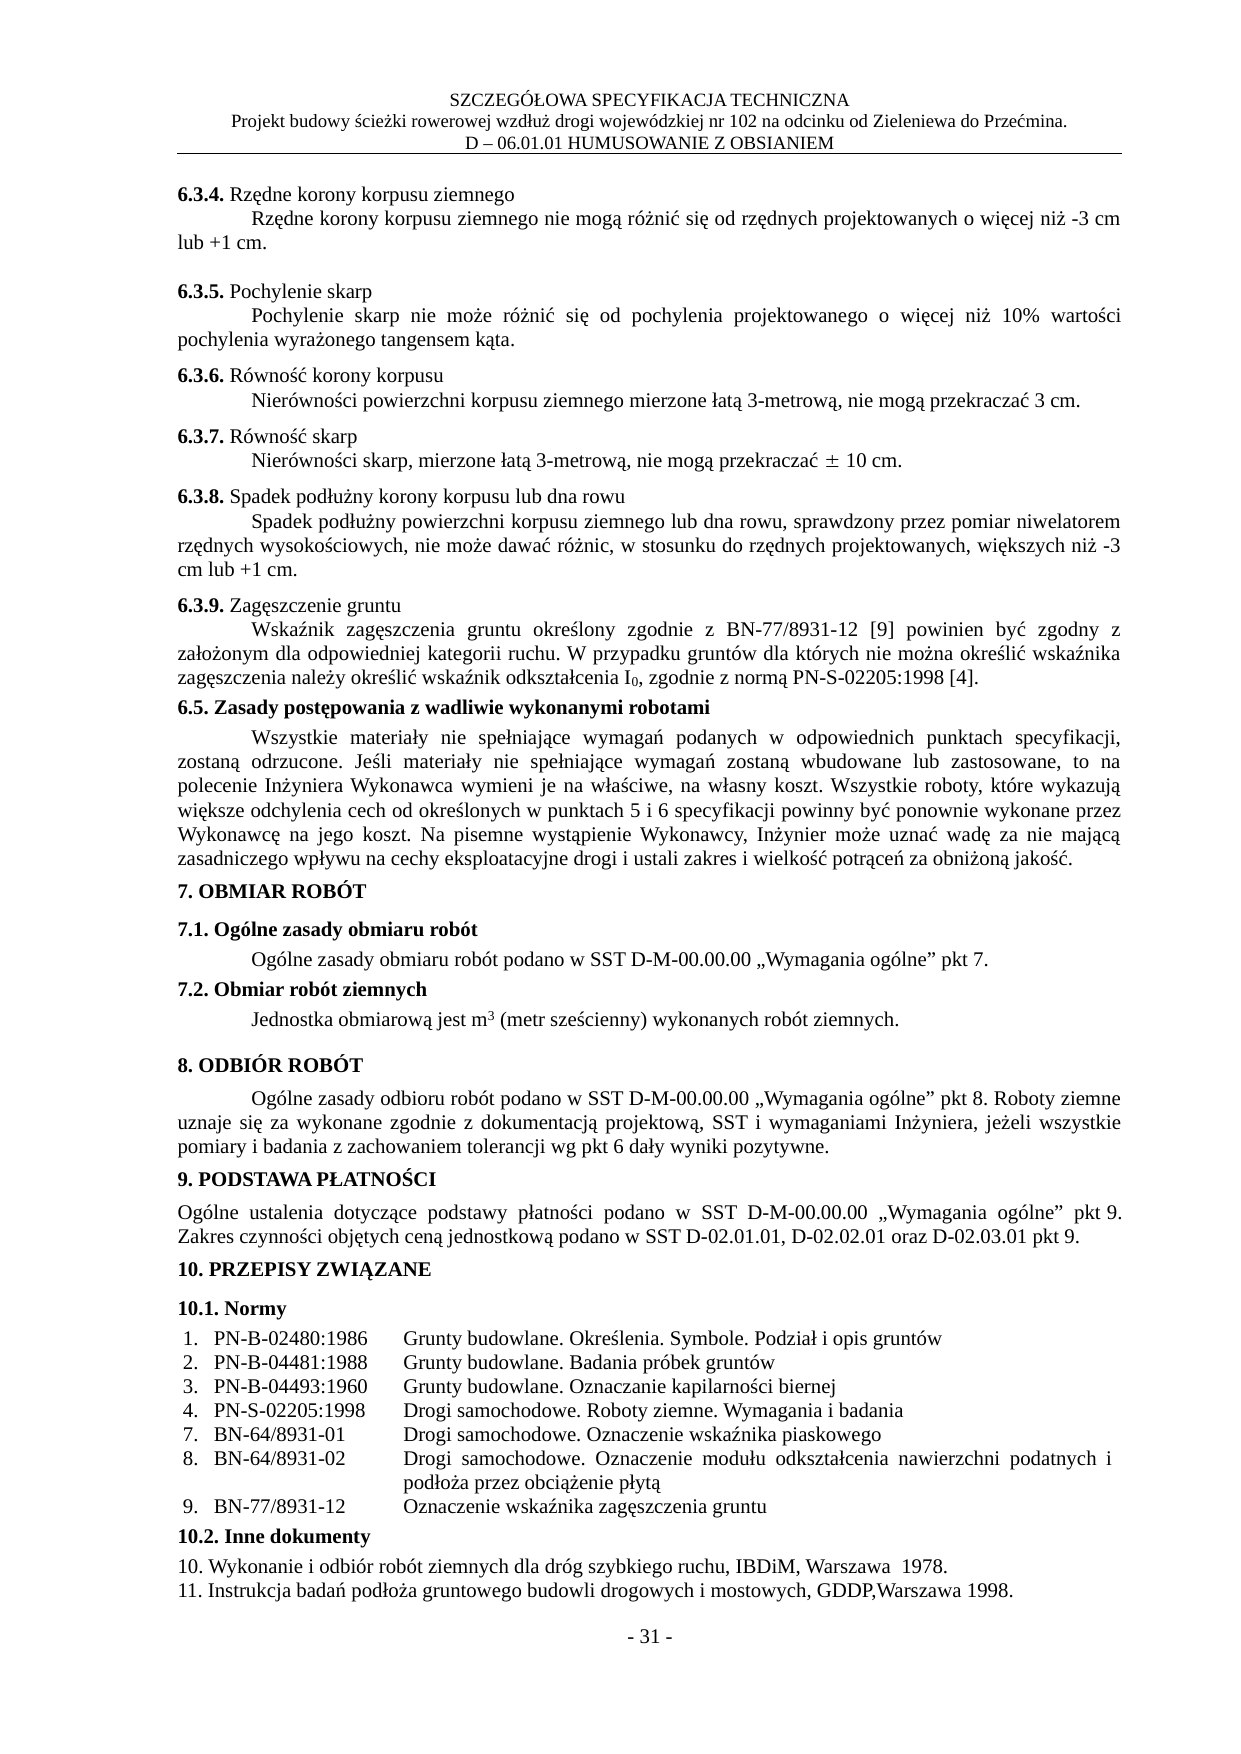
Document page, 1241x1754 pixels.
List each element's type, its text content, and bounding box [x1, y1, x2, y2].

text 6.3.9. Zagęszczenie gruntu [177, 593, 1122, 617]
table_cell 3. [175, 1374, 206, 1398]
subtitle 7.1. Ogólne zasady obmiaru robót [177, 917, 1122, 941]
table_cell 2. [175, 1350, 206, 1374]
table_cell PN-S-02205:1998 [206, 1398, 396, 1422]
table_cell Grunty budowlane. Oznaczanie kapilarności biernej [396, 1374, 1120, 1398]
subtitle 9. podstawa płatności [177, 1167, 1122, 1191]
subtitle 10.2. Inne dokumenty [177, 1524, 1122, 1548]
subtitle 7. obmiar robót [177, 878, 1122, 903]
subtitle 8. odbiór robót [177, 1053, 1122, 1077]
table_cell 7. [175, 1422, 206, 1446]
table_cell 8. [175, 1446, 206, 1494]
text Nierówności skarp, mierzone łatą 3-metrową, nie mogą przekraczać  10 cm. [177, 448, 1122, 472]
table_cell BN-77/8931-12 [206, 1494, 396, 1518]
table_cell PN-B-04481:1988 [206, 1350, 396, 1374]
table_cell Drogi samochodowe. Roboty ziemne. Wymagania i badania [396, 1398, 1120, 1422]
table_cell Drogi samochodowe. Oznaczenie wskaźnika piaskowego [396, 1422, 1120, 1446]
table_header PN-B-02480:1986 [206, 1326, 396, 1349]
text Spadek podłużny powierzchni korpusu ziemnego lub dna rowu, sprawdzony przez pomiar niwelatorem rzędnych wysokościowych, nie może dawać różnic, w stosunku do rzędnych projektowanych, większych niż -3 cm lub +1 cm. [177, 508, 1122, 581]
text Jednostka obmiarową jest m3 (metr sześcienny) wykonanych robót ziemnych. [177, 1007, 1122, 1031]
text Rzędne korony korpusu ziemnego nie mogą różnić się od rzędnych projektowanych o więcej niż -3 cm lub +1 cm. [177, 206, 1122, 254]
subtitle 10. przepisy związane [177, 1257, 1122, 1281]
table_cell BN-64/8931-02 [206, 1446, 396, 1494]
subtitle 10.1. Normy [177, 1296, 1122, 1319]
text 6.3.5. Pochylenie skarp [177, 279, 1122, 303]
table_cell 4. [175, 1398, 206, 1422]
table_header Grunty budowlane. Określenia. Symbole. Podział i opis gruntów [396, 1326, 1120, 1349]
text Pochylenie skarp nie może różnić się od pochylenia projektowanego o więcej niż 10% wartości pochylenia wyrażonego tangensem kąta. [177, 303, 1122, 351]
table_cell 9. [175, 1494, 206, 1518]
subtitle 7.2. Obmiar robót ziemnych [177, 977, 1122, 1001]
table_cell PN-B-04493:1960 [206, 1374, 396, 1398]
text Ogólne zasady obmiaru robót podano w SST D-M-00.00.00 „Wymagania ogólne” pkt 7. [177, 947, 1122, 971]
text 6.3.7. Równość skarp [177, 424, 1122, 448]
text Wszystkie materiały nie spełniające wymagań podanych w odpowiednich punktach specyfikacji, zostaną odrzucone. Jeśli materiały nie spełniające wymagań zostaną wbudowane lub zastosowane, to na polecenie Inżyniera Wykonawca wymieni je na właściwe, na własny koszt. Wszystkie roboty, które wykazują większe odchylenia cech od określonych w punktach 5 i 6 specyfikacji powinny być ponownie wykonane przez Wykonawcę na jego koszt. Na pisemne wystąpienie Wykonawcy, Inżynier może uznać wadę za nie mającą zasadniczego wpływu na cechy eksploatacyjne drogi i ustali zakres i wielkość potrąceń za obniżoną jakość. [177, 725, 1122, 870]
text Wskaźnik zagęszczenia gruntu określony zgodnie z BN-77/8931-12 [9] powinien być zgodny z założonym dla odpowiedniej kategorii ruchu. W przypadku gruntów dla których nie można określić wskaźnika zagęszczenia należy określić wskaźnik odkształcenia I0, zgodnie z normą PN-S-02205:1998 [4]. [177, 617, 1122, 689]
text Ogólne ustalenia dotyczące podstawy płatności podano w SST D-M-00.00.00 „Wymagania ogólne” pkt 9. Zakres czynności objętych ceną jednostkową podano w SST D-02.01.01, D-02.02.01 oraz D-02.03.01 pkt 9. [177, 1200, 1122, 1248]
text 11. Instrukcja badań podłoża gruntowego budowli drogowych i mostowych, GDDP,Warszawa 1998. [177, 1578, 1122, 1602]
table_cell Drogi samochodowe. Oznaczenie modułu odkształcenia nawierzchni podatnych i podłoża przez obciążenie płytą [396, 1446, 1120, 1494]
text 10. Wykonanie i odbiór robót ziemnych dla dróg szybkiego ruchu, IBDiM, Warszawa 1978. [177, 1554, 1122, 1578]
text 6.3.4. Rzędne korony korpusu ziemnego [177, 182, 1122, 206]
text 6.3.8. Spadek podłużny korony korpusu lub dna rowu [177, 484, 1122, 508]
text Ogólne zasady odbioru robót podano w SST D-M-00.00.00 „Wymagania ogólne” pkt 8. Roboty ziemne uznaje się za wykonane zgodnie z dokumentacją projektową, SST i wymaganiami Inżyniera, jeżeli wszystkie pomiary i badania z zachowaniem tolerancji wg pkt 6 dały wyniki pozytywne. [177, 1086, 1122, 1158]
table_header 1. [175, 1326, 206, 1349]
subtitle 6.5. Zasady postępowania z wadliwie wykonanymi robotami [177, 695, 1122, 719]
table_cell Oznaczenie wskaźnika zagęszczenia gruntu [396, 1494, 1120, 1518]
table_cell BN-64/8931-01 [206, 1422, 396, 1446]
text Nierówności powierzchni korpusu ziemnego mierzone łatą 3-metrową, nie mogą przekraczać 3 cm. [177, 387, 1122, 412]
text 6.3.6. Równość korony korpusu [177, 363, 1122, 387]
table_cell Grunty budowlane. Badania próbek gruntów [396, 1350, 1120, 1374]
